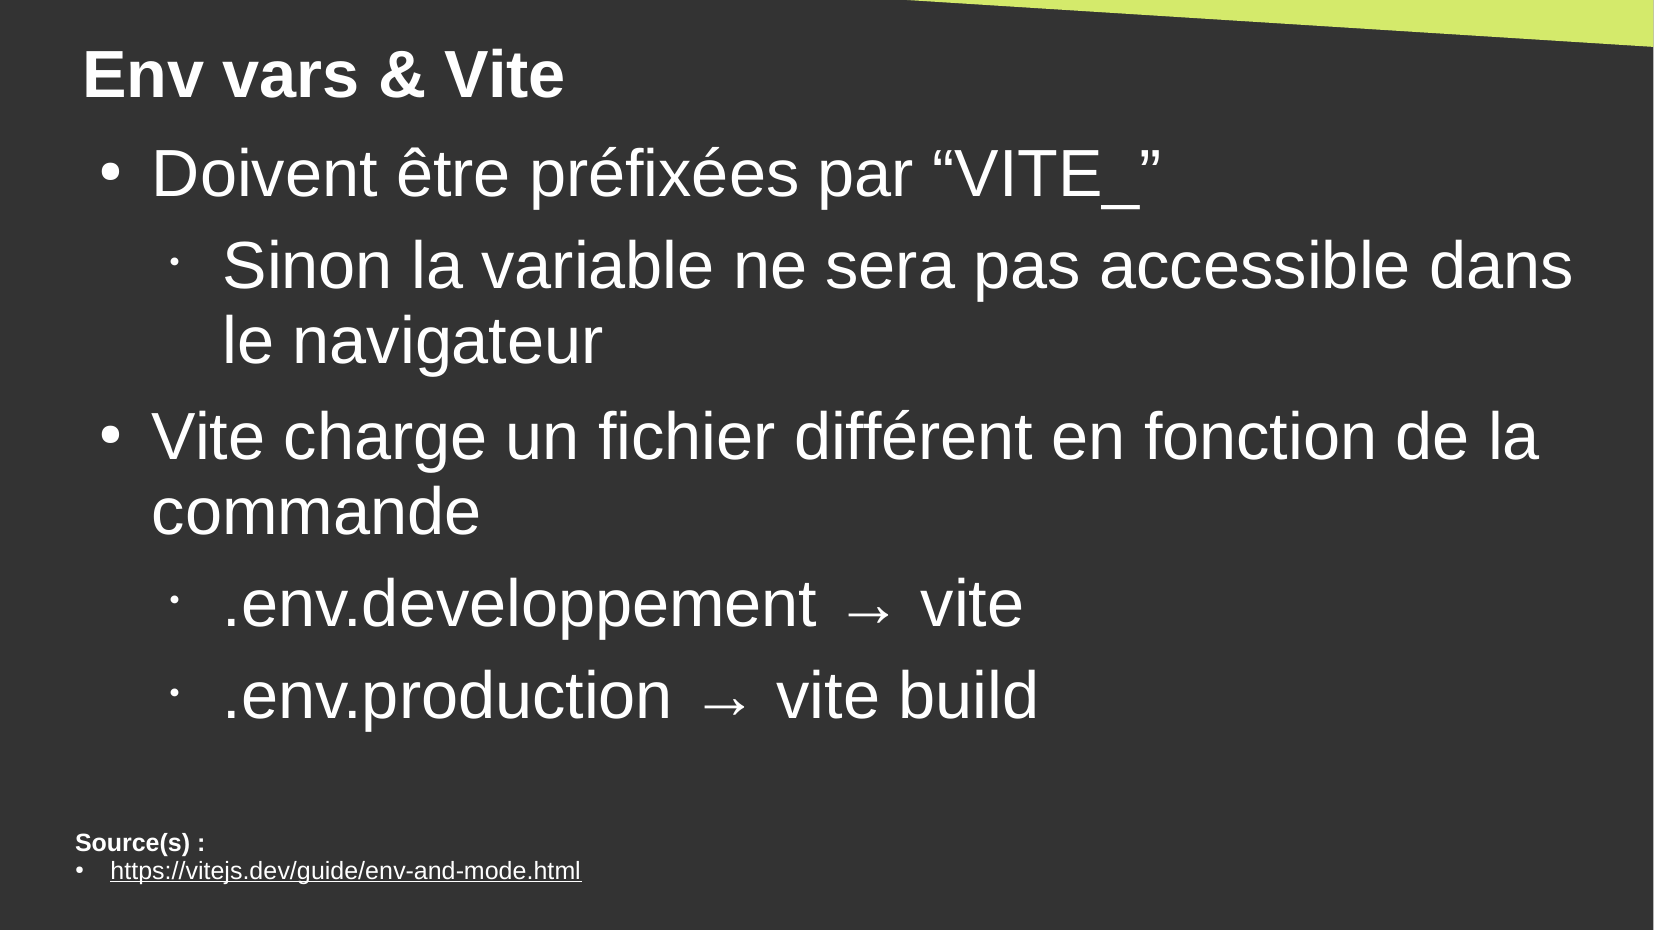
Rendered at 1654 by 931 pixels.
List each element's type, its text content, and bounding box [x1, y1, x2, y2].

text_box Source(s) : https://vitejs.dev/guide/env-and-mode.html [60, 821, 1546, 931]
title Env vars & Vite [82, 37, 1571, 114]
list Doivent être préfixées par “VITE_” Sinon la variable ne sera pas accessible dans le navigateur Vite charge un fichier différent en fonction de la commande .env.developpement → vite .env.production → vite build [80, 135, 1620, 739]
text_box [906, 0, 1654, 47]
